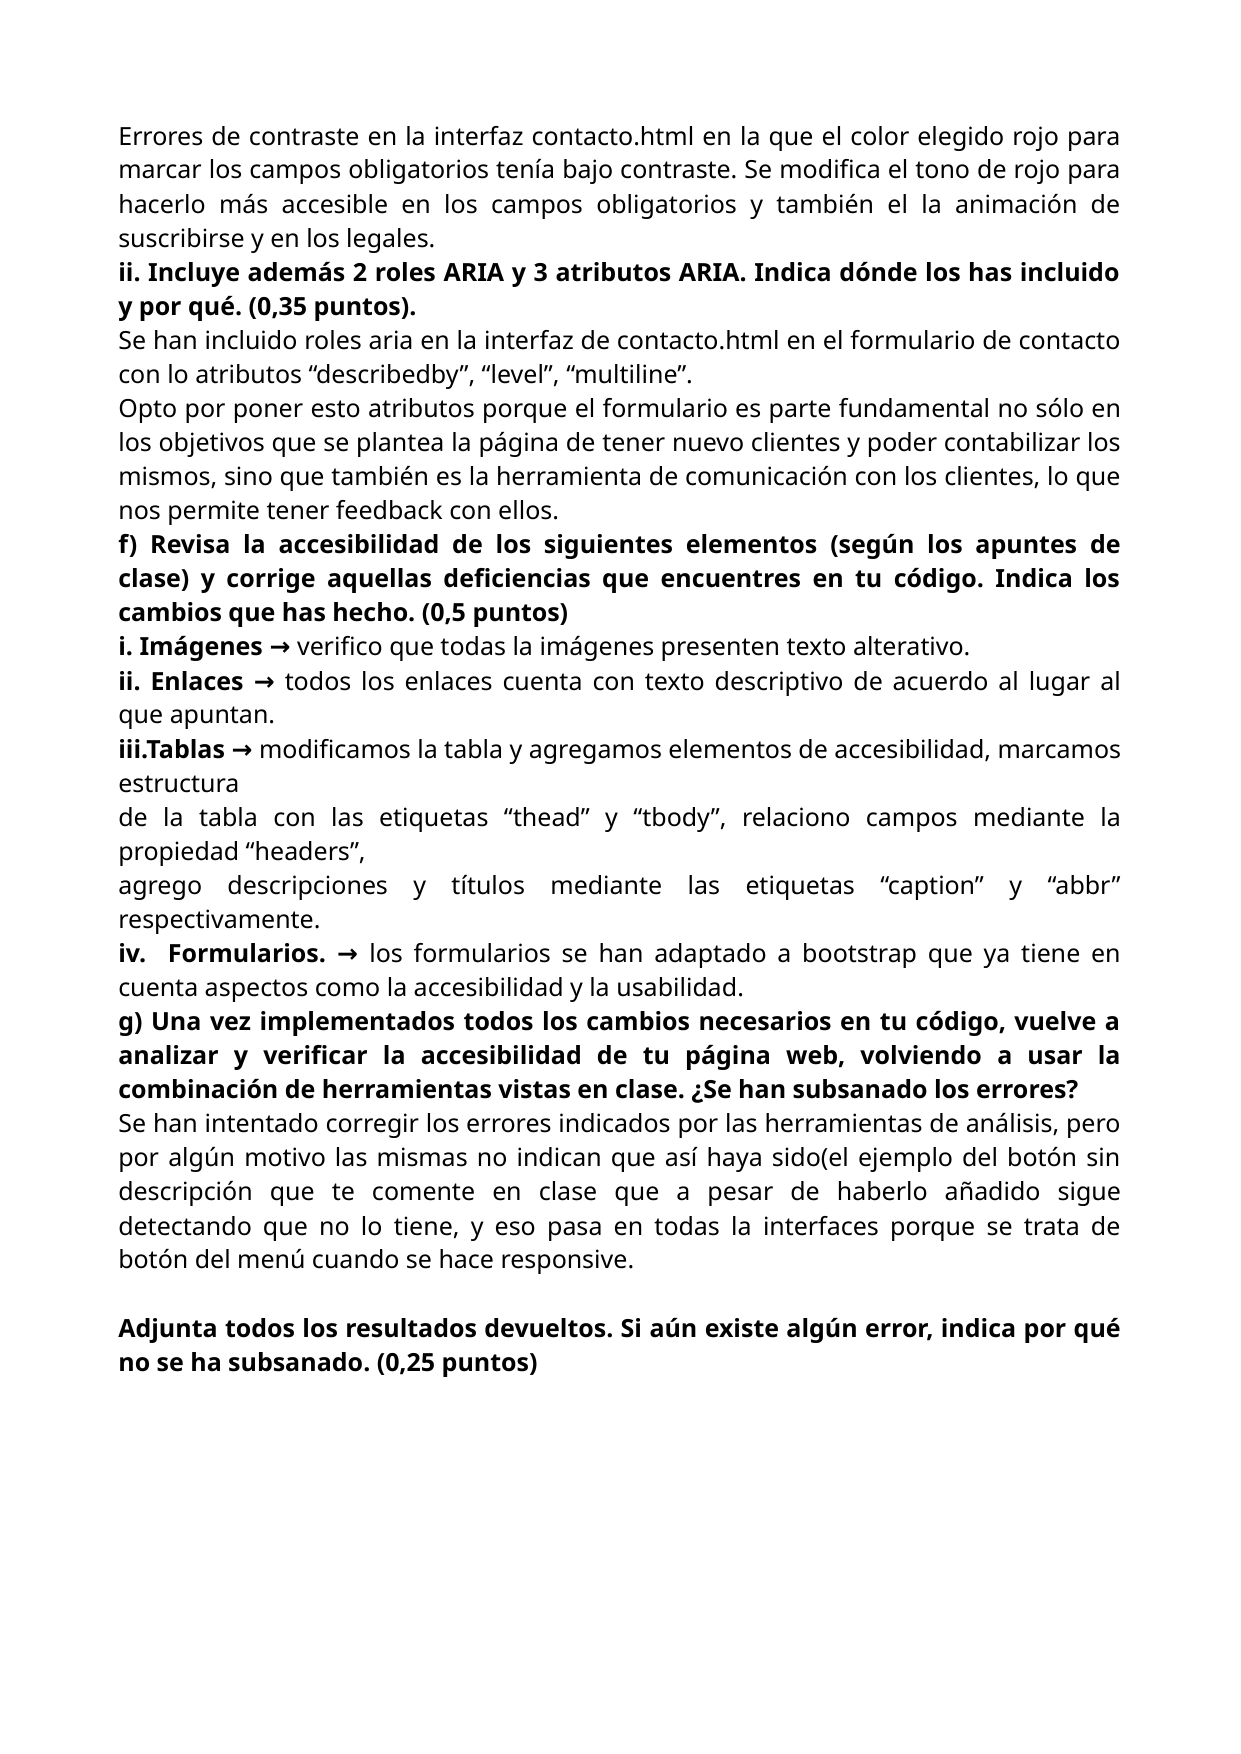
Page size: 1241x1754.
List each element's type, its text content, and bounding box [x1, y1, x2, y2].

text ii. Enlaces → todos los enlaces cuenta con texto descriptivo de acuerdo al lugar al que apuntan. [118, 663, 1122, 731]
text ii. Incluye además 2 roles ARIA y 3 atributos ARIA. Indica dónde los has incluido y por qué. (0,35 puntos). [118, 254, 1122, 322]
text f) Revisa la accesibilidad de los siguientes elementos (según los apuntes de clase) y corrige aquellas deficiencias que encuentres en tu código. Indica los cambios que has hecho. (0,5 puntos) [118, 527, 1122, 629]
text iii.Tablas → modificamos la tabla y agregamos elementos de accesibilidad, marcamos estructura [118, 731, 1122, 799]
text Adjunta todos los resultados devueltos. Si aún existe algún error, indica por qué no se ha subsanado. (0,25 puntos) [118, 1310, 1122, 1378]
text de la tabla con las etiquetas “thead” y “tbody”, relaciono campos mediante la propiedad “headers”, [118, 799, 1122, 867]
text iv. Formularios. → los formularios se han adaptado a bootstrap que ya tiene en cuenta aspectos como la accesibilidad y la usabilidad. [118, 936, 1122, 1004]
text Opto por poner esto atributos porque el formulario es parte fundamental no sólo en los objetivos que se plantea la página de tener nuevo clientes y poder contabilizar los mismos, sino que también es la herramienta de comunicación con los clientes, lo que nos permite tener feedback con ellos. [118, 391, 1122, 527]
text Se han incluido roles aria en la interfaz de contacto.html en el formulario de contacto con lo atributos “describedby”, “level”, “multiline”. [118, 322, 1122, 391]
text g) Una vez implementados todos los cambios necesarios en tu código, vuelve a analizar y verificar la accesibilidad de tu página web, volviendo a usar la combinación de herramientas vistas en clase. ¿Se han subsanado los errores? [118, 1004, 1122, 1106]
text Errores de contraste en la interfaz contacto.html en la que el color elegido rojo para marcar los campos obligatorios tenía bajo contraste. Se modifica el tono de rojo para hacerlo más accesible en los campos obligatorios y también el la animación de suscribirse y en los legales. [118, 118, 1122, 254]
text i. Imágenes → verifico que todas la imágenes presenten texto alterativo. [118, 629, 1122, 663]
text Se han intentado corregir los errores indicados por las herramientas de análisis, pero por algún motivo las mismas no indican que así haya sido(el ejemplo del botón sin descripción que te comente en clase que a pesar de haberlo añadido sigue detectando que no lo tiene, y eso pasa en todas la interfaces porque se trata de botón del menú cuando se hace responsive. [118, 1106, 1122, 1276]
text agrego descripciones y títulos mediante las etiquetas “caption” y “abbr” respectivamente. [118, 867, 1122, 936]
